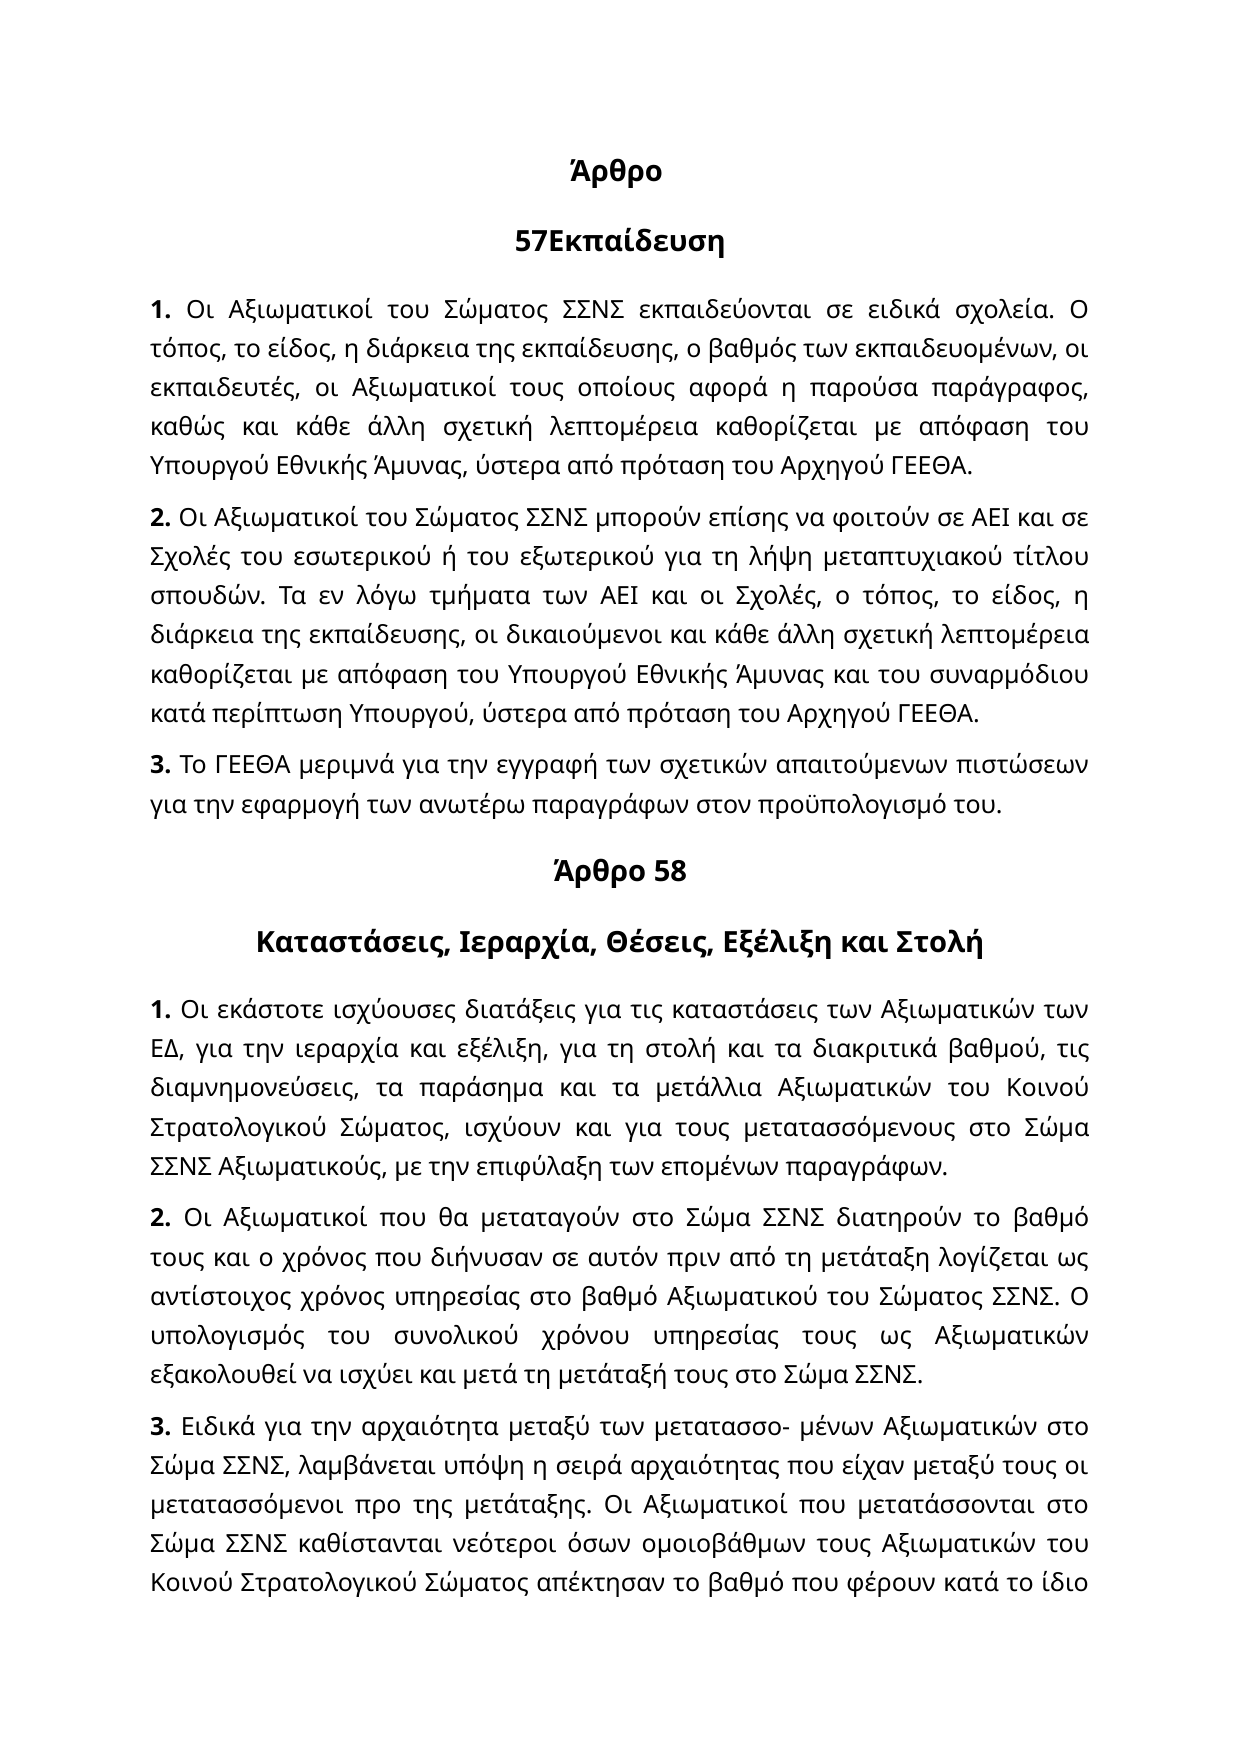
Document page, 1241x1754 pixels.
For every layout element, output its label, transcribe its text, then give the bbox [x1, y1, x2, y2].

text 1. Οι εκάστοτε ισχύουσες διατάξεις για τις καταστάσεις των Αξιωματικών των ΕΔ, για την ιεραρχία και εξέλιξη, για τη στολή και τα διακριτικά βαθμού, τις διαμνημονεύσεις, τα παράσημα και τα μετάλλια Αξιωματικών του Κοινού Στρατολογικού Σώματος, ισχύουν και για τους μετατασσόμενους στο Σώμα ΣΣΝΣ Αξιωματικούς, με την επιφύλαξη των επομένων παραγράφων. [150, 992, 1090, 1182]
text 1. Οι Αξιωματικοί του Σώματος ΣΣΝΣ εκπαιδεύονται σε ειδικά σχολεία. Ο τόπος, το είδος, η διάρκεια της εκπαίδευσης, ο βαθμός των εκπαιδευομένων, οι εκπαιδευτές, οι Αξιωματικοί τους οποίους αφορά η παρούσα παράγραφος, καθώς και κάθε άλλη σχετική λεπτομέρεια καθορίζεται με απόφαση του Υπουργού Εθνικής Άμυνας, ύστερα από πρόταση του Αρχηγού ΓΕΕΘΑ. [150, 291, 1090, 482]
subtitle Καταστάσεις, Ιεραρχία, Θέσεις, Εξέλιξη και Στολή [150, 921, 1090, 961]
text 2. Οι Αξιωματικοί του Σώματος ΣΣΝΣ μπορούν επίσης να φοιτούν σε ΑΕΙ και σε Σχολές του εσωτερικού ή του εξωτερικού για τη λήψη μεταπτυχιακού τίτλου σπουδών. Τα εν λόγω τμήματα των ΑΕΙ και οι Σχολές, ο τόπος, το είδος, η διάρκεια της εκπαίδευσης, οι δικαιούμενοι και κάθε άλλη σχετική λεπτομέρεια καθορίζεται με απόφαση του Υπουργού Εθνικής Άμυνας και του συναρμόδιου κατά περίπτωση Υπουργού, ύστερα από πρόταση του Αρχηγού ΓΕΕΘΑ. [150, 499, 1090, 729]
subtitle Άρθρο [150, 150, 1090, 190]
text 2. Οι Αξιωματικοί που θα μεταταγούν στο Σώμα ΣΣΝΣ διατηρούν το βαθμό τους και ο χρόνος που διήνυσαν σε αυτόν πριν από τη μετάταξη λογίζεται ως αντίστοιχος χρόνος υπηρεσίας στο βαθμό Αξιωματικού του Σώματος ΣΣΝΣ. Ο υπολογισμός του συνολικού χρόνου υπηρεσίας τους ως Αξιωματικών εξακολουθεί να ισχύει και μετά τη μετάταξή τους στο Σώμα ΣΣΝΣ. [150, 1200, 1090, 1391]
text 3. Ειδικά για την αρχαιότητα μεταξύ των μετατασσο- μένων Αξιωματικών στο Σώμα ΣΣΝΣ, λαμβάνεται υπόψη η σειρά αρχαιότητας που είχαν μεταξύ τους οι μετατασσόμενοι προ της μετάταξης. Οι Αξιωματικοί που μετατάσσονται στο Σώμα ΣΣΝΣ καθίστανται νεότεροι όσων ομοιοβάθμων τους Αξιωματικών του Κοινού Στρατολογικού Σώματος απέκτησαν το βαθμό που φέρουν κατά το ίδιο [150, 1408, 1090, 1599]
subtitle 57Εκπαίδευση [150, 221, 1090, 260]
text 3. Το ΓΕΕΘΑ μεριμνά για την εγγραφή των σχετικών απαιτούμενων πιστώσεων για την εφαρμογή των ανωτέρω παραγράφων στον προϋπολογισμό του. [150, 747, 1090, 820]
subtitle Άρθρο 58 [150, 850, 1090, 890]
